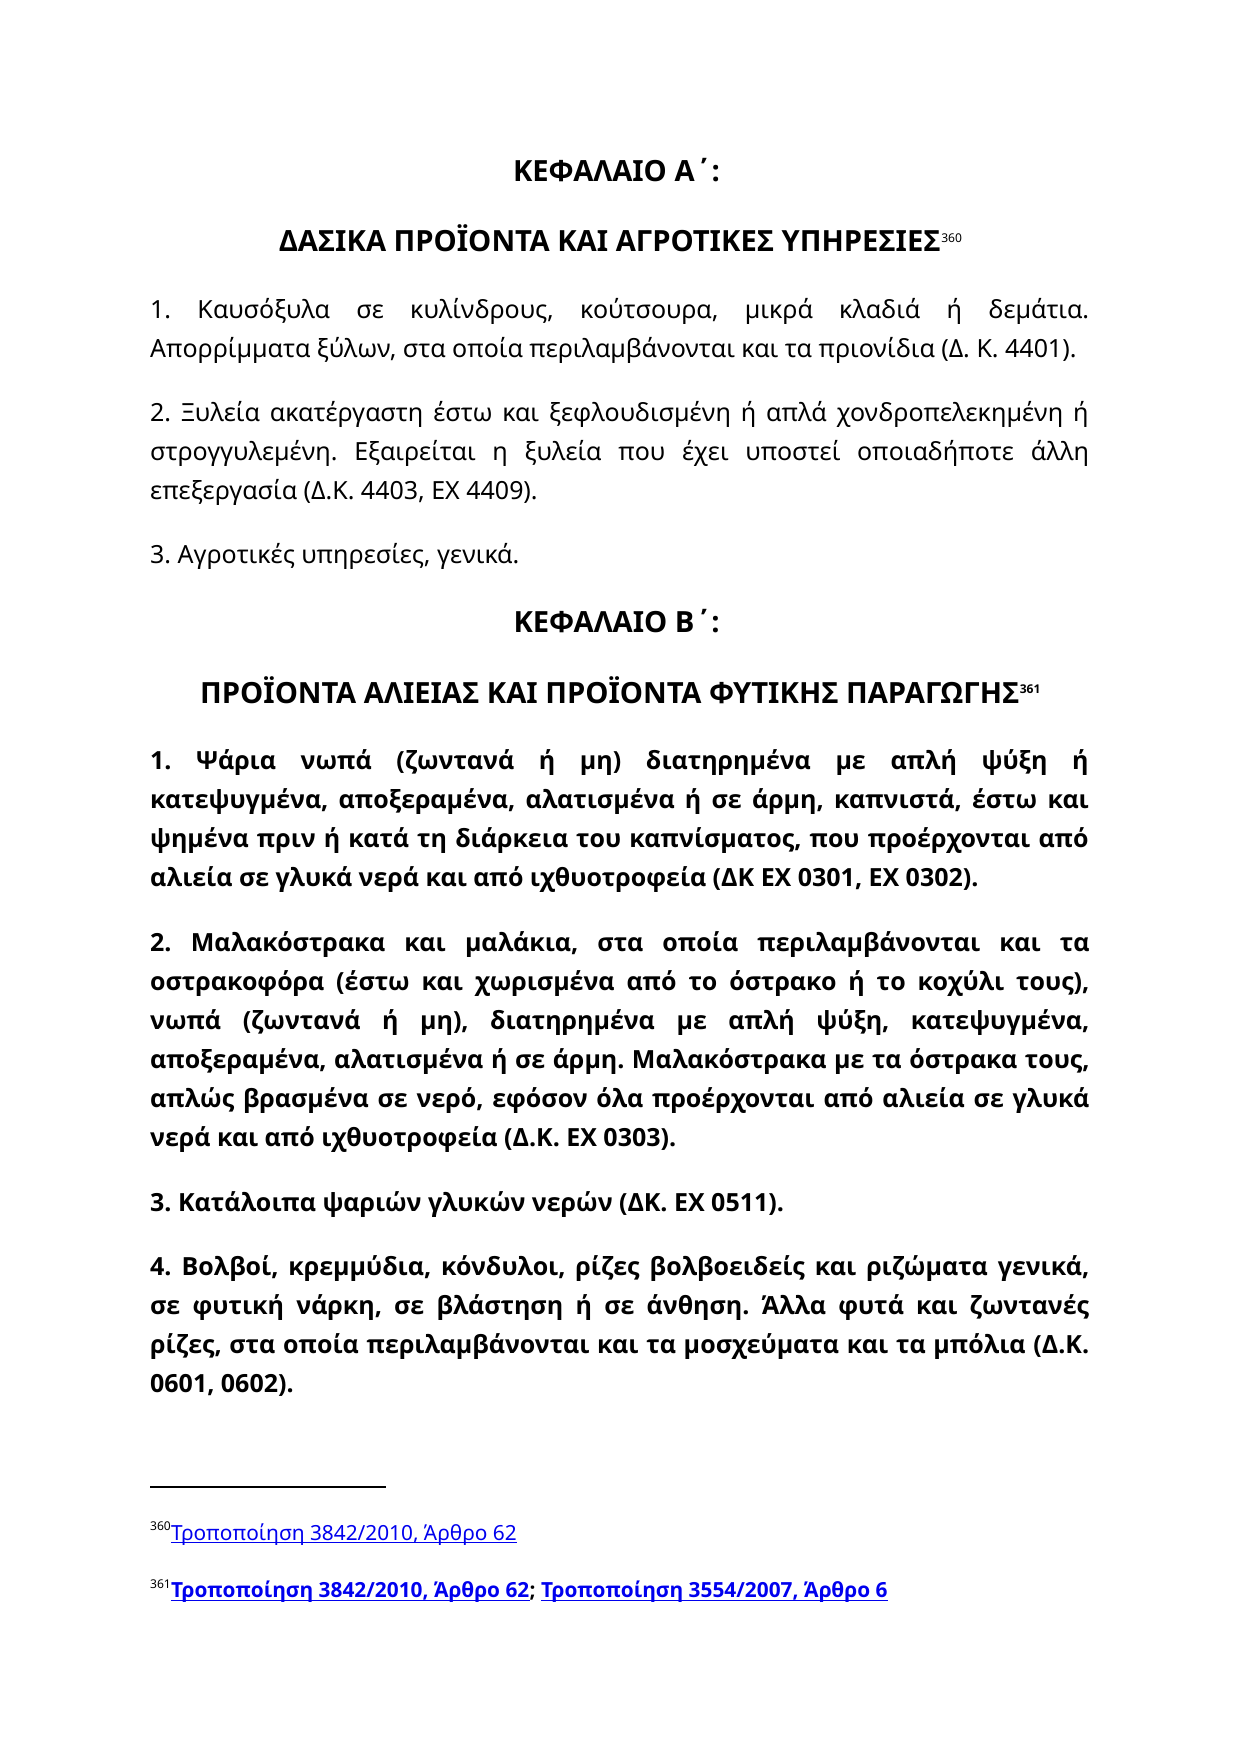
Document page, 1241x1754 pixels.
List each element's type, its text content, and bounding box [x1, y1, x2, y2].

subtitle ΚΕΦΑΛΑΙΟ Α΄: [150, 150, 1090, 190]
text 3. Αγροτικές υπηρεσίες, γενικά. [150, 537, 1090, 571]
subtitle ΔΑΣΙΚΑ ΠΡΟΪΟΝΤΑ ΚΑΙ ΑΓΡΟΤΙΚΕΣ ΥΠΗΡΕΣΙΕΣ [150, 221, 1090, 260]
text Τροποποίηση 3842/2010, Άρθρο 62 [150, 1518, 1090, 1546]
text 4. Βολβοί, κρεμμύδια, κόνδυλοι, ρίζες βολβοειδείς και ριζώματα γενικά, σε φυτική νάρκη, σε βλάστηση ή σε άνθηση. Άλλα φυτά και ζωντανές ρίζες, στα οποία περιλαμβάνονται και τα μοσχεύματα και τα μπόλια (Δ.Κ. 0601, 0602). [150, 1248, 1090, 1400]
text Τροποποίηση 3842/2010, Άρθρο 62; Τροποποίηση 3554/2007, Άρθρο 6 [150, 1576, 1090, 1604]
subtitle ΠΡΟΪΟΝΤΑ ΑΛΙΕΙΑΣ ΚΑΙ ΠΡΟΪΟΝΤΑ ΦΥΤΙΚΗΣ ΠΑΡΑΓΩΓΗΣ [150, 672, 1090, 712]
subtitle ΚΕΦΑΛΑΙΟ Β΄: [150, 601, 1090, 641]
text 1. Ψάρια νωπά (ζωντανά ή μη) διατηρημένα με απλή ψύξη ή κατεψυγμένα, αποξεραμένα, αλατισμένα ή σε άρμη, καπνιστά, έστω και ψημένα πριν ή κατά τη διάρκεια του καπνίσματος, που προέρχονται από αλιεία σε γλυκά νερά και από ιχθυοτροφεία (ΔΚ ΕΧ 0301, ΕΧ 0302). [150, 742, 1090, 894]
text 2. Μαλακόστρακα και μαλάκια, στα οποία περιλαμβάνονται και τα οστρακοφόρα (έστω και χωρισμένα από το όστρακο ή το κοχύλι τους), νωπά (ζωντανά ή μη), διατηρημένα με απλή ψύξη, κατεψυγμένα, αποξεραμένα, αλατισμένα ή σε άρμη. Μαλακόστρακα με τα όστρακα τους, απλώς βρασμένα σε νερό, εφόσον όλα προέρχονται από αλιεία σε γλυκά νερά και από ιχθυοτροφεία (Δ.Κ. ΕΧ 0303). [150, 924, 1090, 1154]
text 1. Καυσόξυλα σε κυλίνδρους, κούτσουρα, μικρά κλαδιά ή δεμάτια. Απορρίμματα ξύλων, στα οποία περιλαμβάνονται και τα πριονίδια (Δ. Κ. 4401). [150, 291, 1090, 364]
text 3. Κατάλοιπα ψαριών γλυκών νερών (ΔΚ. ΕΧ 0511). [150, 1184, 1090, 1218]
text 2. Ξυλεία ακατέργαστη έστω και ξεφλουδισμένη ή απλά χονδροπελεκημένη ή στρογγυλεμένη. Εξαιρείται η ξυλεία που έχει υποστεί οποιαδήποτε άλλη επεξεργασία (Δ.Κ. 4403, ΕΧ 4409). [150, 394, 1090, 507]
